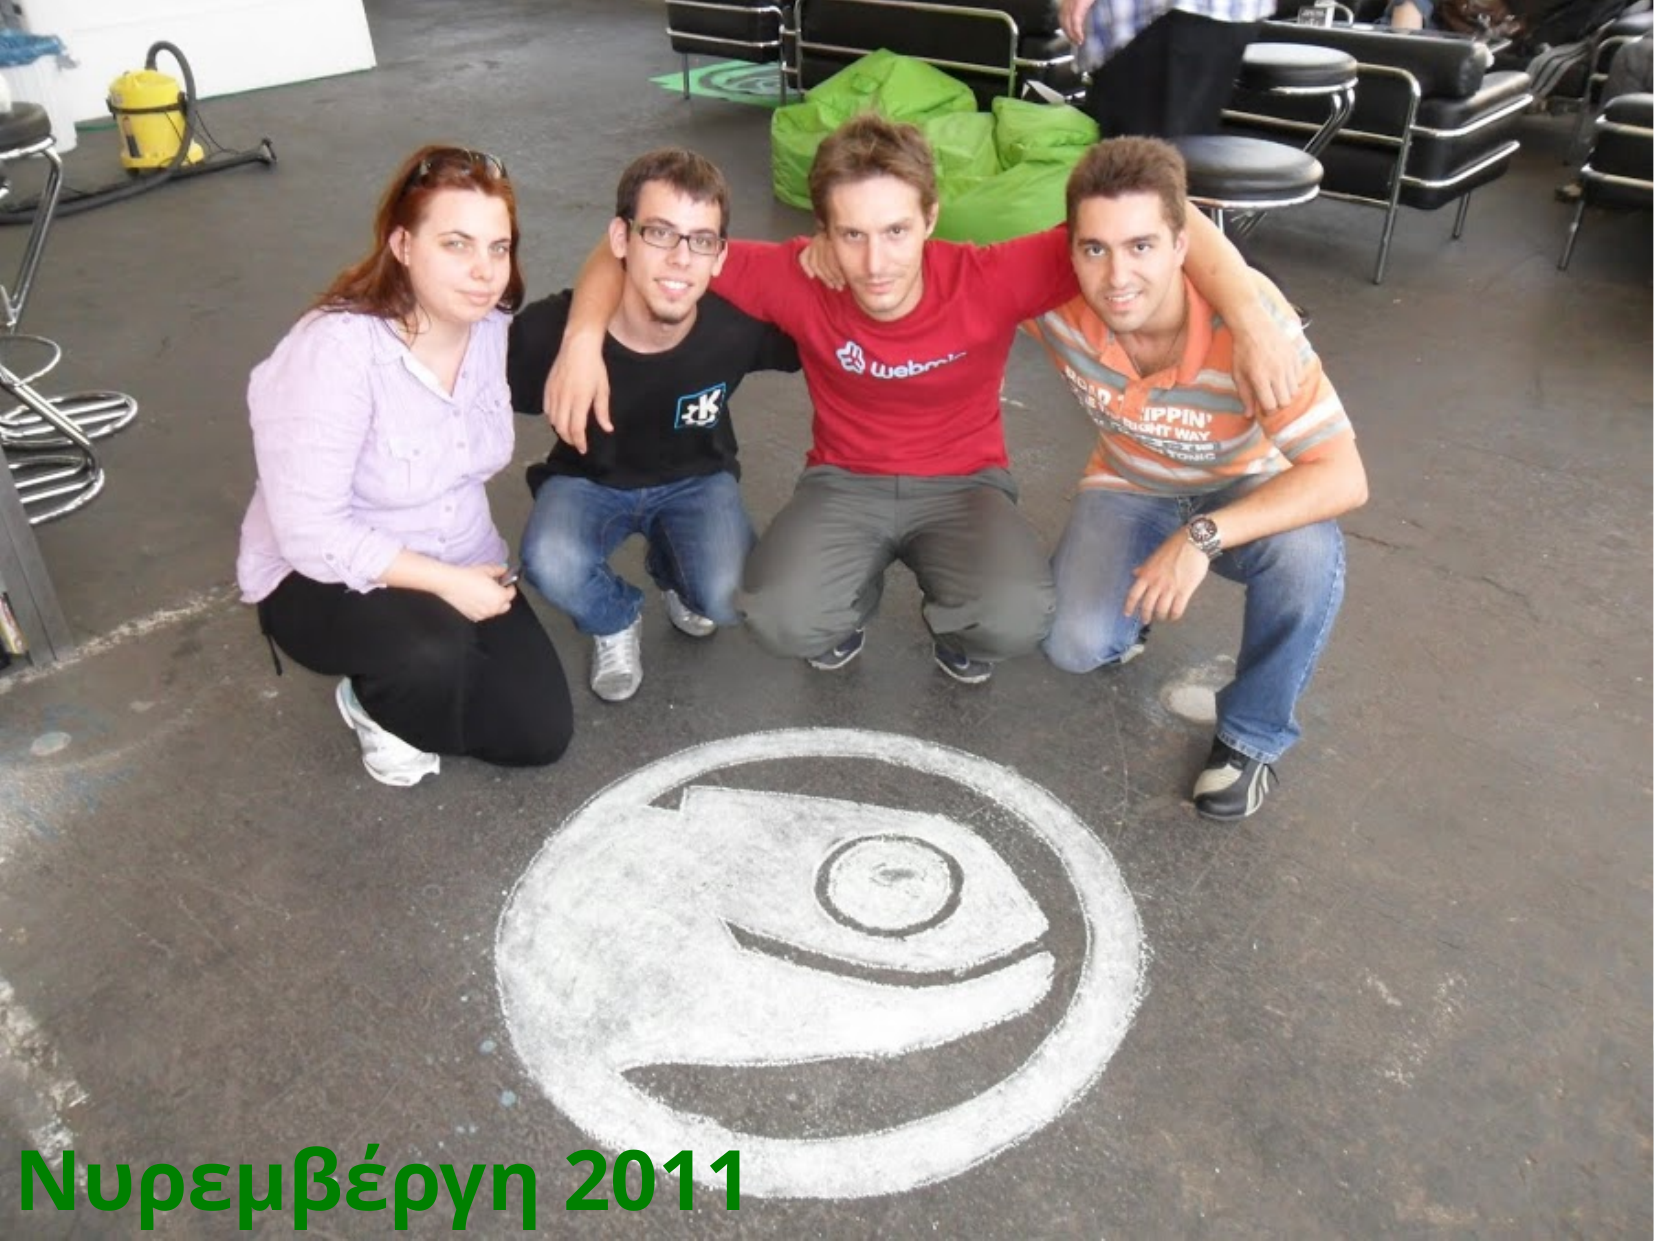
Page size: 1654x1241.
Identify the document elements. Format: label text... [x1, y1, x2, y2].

picture [0, 0, 1654, 1241]
text_box Νυρεμβέργη 2011 [0, 1113, 1163, 1241]
